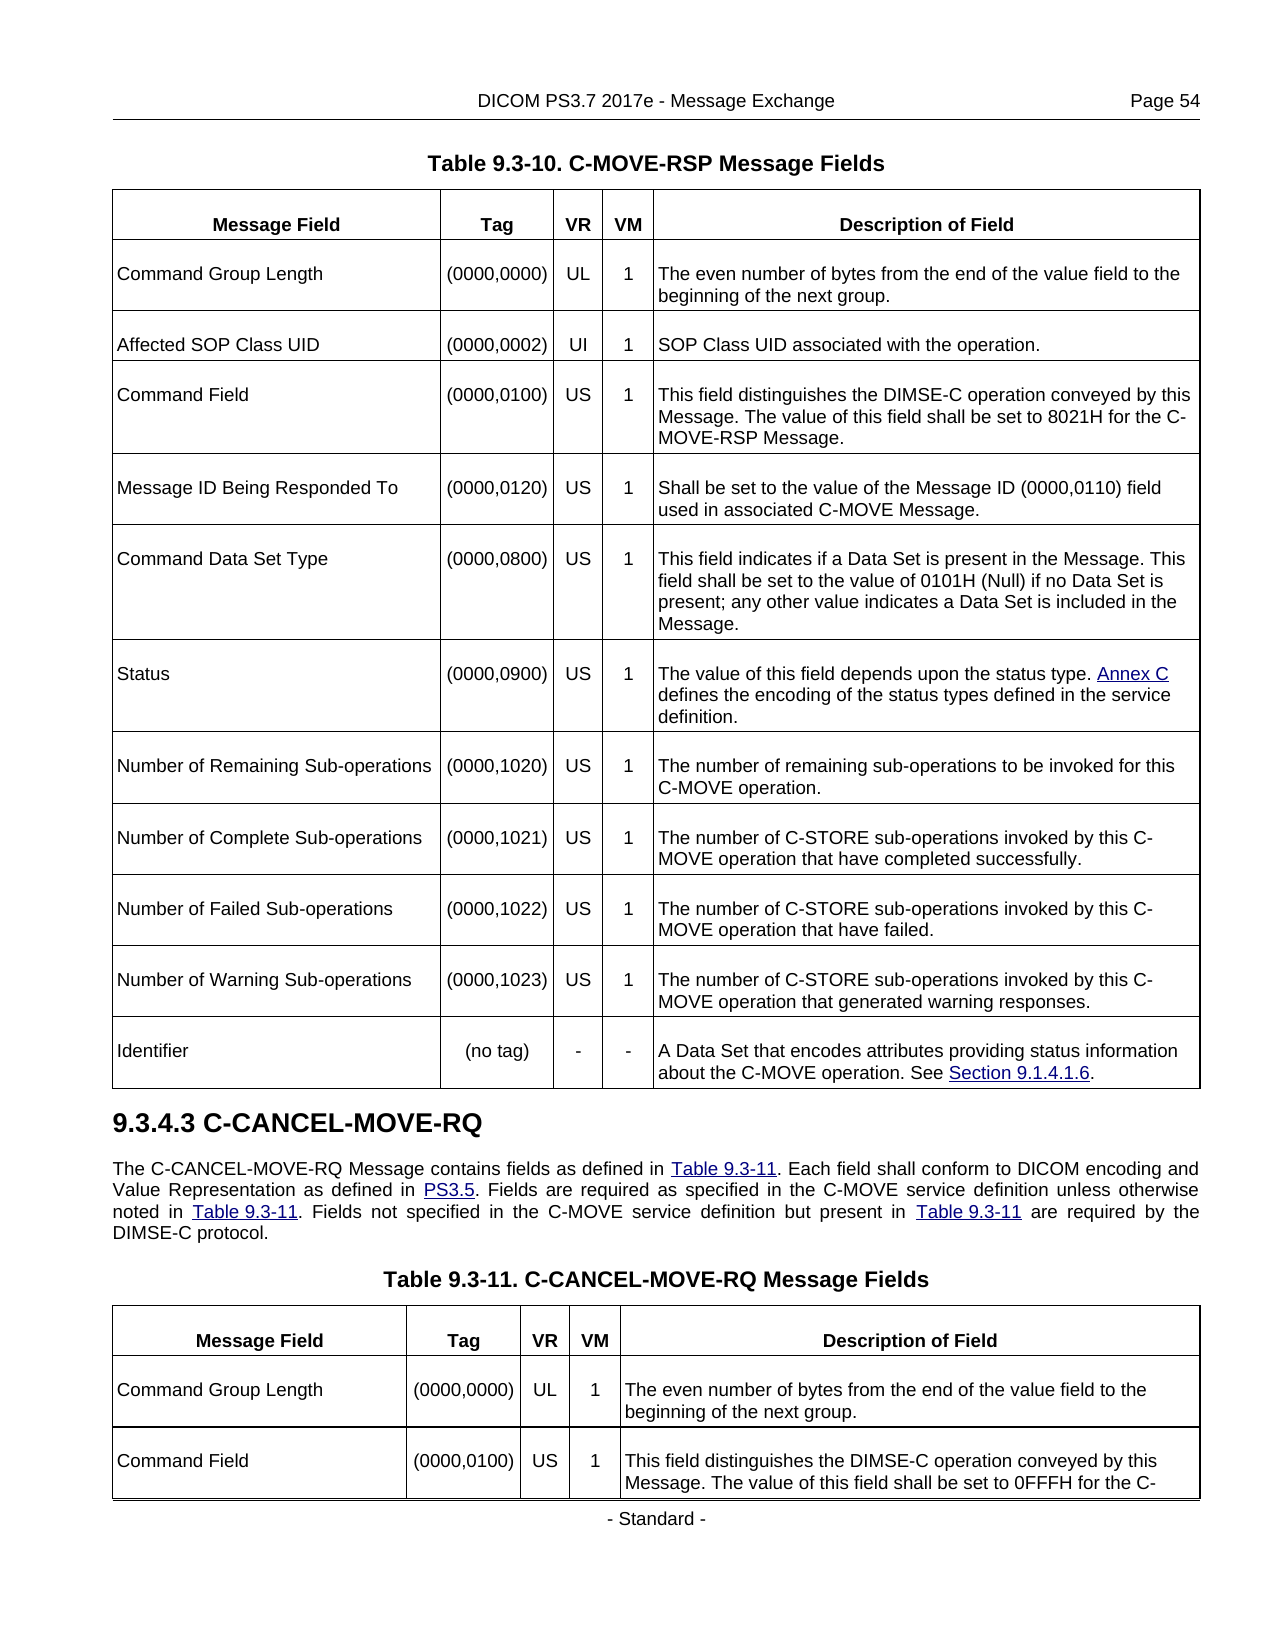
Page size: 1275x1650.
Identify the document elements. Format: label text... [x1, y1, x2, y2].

text 9.3.4.3 C-CANCEL-MOVE-RQ [112, 1107, 1200, 1138]
table_cell (0000,1022) [441, 875, 553, 945]
table_cell Identifier [113, 1017, 440, 1087]
table_cell Affected SOP Class UID [113, 311, 440, 360]
table_cell (0000,1023) [441, 946, 553, 1016]
table_header Message Field [113, 190, 440, 239]
table_cell 1 [603, 361, 653, 453]
table_cell US [554, 875, 602, 945]
table_cell This field indicates if a Data Set is present in the Message. This field shall be set to the value of 0101H (Null) if no Data Set is present; any other value indicates a Data Set is included in the Message. [654, 525, 1199, 638]
table_cell Message ID Being Responded To [113, 454, 440, 524]
table_cell UL [554, 240, 602, 310]
table_cell 1 [570, 1428, 620, 1498]
text The C-CANCEL-MOVE-RQ Message contains fields as defined in Table 9.3-11. Each field shall conform to DICOM encoding and Value Representation as defined in PS3.5. Fields are required as specified in the C-MOVE service definition unless otherwise noted in Table 9.3-11. Fields not specified in the C-MOVE service definition but present in Table 9.3-11 are required by the DIMSE-C protocol. [112, 1157, 1200, 1243]
text Table 9.3-11. C-CANCEL-MOVE-RQ Message Fields [112, 1266, 1200, 1292]
table_cell Number of Warning Sub-operations [113, 946, 440, 1016]
table_cell The value of this field depends upon the status type. Annex C defines the encoding of the status types defined in the service definition. [654, 640, 1199, 731]
table_cell The even number of bytes from the end of the value field to the beginning of the next group. [654, 240, 1199, 310]
table_cell US [554, 732, 602, 802]
table_cell (0000,0000) [407, 1356, 520, 1426]
table_cell US [554, 640, 602, 731]
table_cell 1 [570, 1356, 620, 1426]
table_cell Number of Failed Sub-operations [113, 875, 440, 945]
table_header Description of Field [621, 1306, 1199, 1355]
table_cell (0000,1020) [441, 732, 553, 802]
table_cell (0000,0000) [441, 240, 553, 310]
table_cell 1 [603, 311, 653, 360]
table_cell US [554, 361, 602, 453]
table_cell (0000,0900) [441, 640, 553, 731]
table_header Description of Field [654, 190, 1199, 239]
table_cell Number of Remaining Sub-operations [113, 732, 440, 802]
table_cell Command Group Length [113, 240, 440, 310]
table_cell (no tag) [441, 1017, 553, 1087]
table_cell SOP Class UID associated with the operation. [654, 311, 1199, 360]
table_cell US [554, 946, 602, 1016]
table_cell 1 [603, 946, 653, 1016]
table_cell This field distinguishes the DIMSE-C operation conveyed by this Message. The value of this field shall be set to 0FFFH for the C- [621, 1428, 1199, 1498]
table_header VR [554, 190, 602, 239]
table_cell 1 [603, 732, 653, 802]
table_cell 1 [603, 525, 653, 638]
table_header Tag [441, 190, 553, 239]
table_cell US [554, 525, 602, 638]
table_header Message Field [113, 1306, 406, 1355]
table_cell This field distinguishes the DIMSE-C operation conveyed by this Message. The value of this field shall be set to 8021H for the C-MOVE-RSP Message. [654, 361, 1199, 453]
table_cell (0000,1021) [441, 804, 553, 874]
table_cell The number of C-STORE sub-operations invoked by this C-MOVE operation that have completed successfully. [654, 804, 1199, 874]
table_cell The number of C-STORE sub-operations invoked by this C-MOVE operation that have failed. [654, 875, 1199, 945]
table_cell UI [554, 311, 602, 360]
text Table 9.3-10. C-MOVE-RSP Message Fields [112, 150, 1200, 176]
table_cell Number of Complete Sub-operations [113, 804, 440, 874]
table_cell (0000,0100) [441, 361, 553, 453]
table_cell 1 [603, 640, 653, 731]
table_header VM [570, 1306, 620, 1355]
table_cell (0000,0002) [441, 311, 553, 360]
table_cell 1 [603, 454, 653, 524]
table_cell Command Group Length [113, 1356, 406, 1426]
table_cell The number of C-STORE sub-operations invoked by this C-MOVE operation that generated warning responses. [654, 946, 1199, 1016]
table_cell - [603, 1017, 653, 1087]
table_cell A Data Set that encodes attributes providing status information about the C-MOVE operation. See Section 9.1.4.1.6. [654, 1017, 1199, 1087]
table_cell (0000,0800) [441, 525, 553, 638]
table_cell - [554, 1017, 602, 1087]
table_cell (0000,0120) [441, 454, 553, 524]
table_cell (0000,0100) [407, 1428, 520, 1498]
table_cell 1 [603, 804, 653, 874]
table_header VM [603, 190, 653, 239]
table_cell Shall be set to the value of the Message ID (0000,0110) field used in associated C-MOVE Message. [654, 454, 1199, 524]
table_cell US [554, 454, 602, 524]
table_cell Status [113, 640, 440, 731]
table_cell Command Field [113, 1428, 406, 1498]
table_cell Command Data Set Type [113, 525, 440, 638]
table_cell The number of remaining sub-operations to be invoked for this C-MOVE operation. [654, 732, 1199, 802]
table_header VR [521, 1306, 569, 1355]
table_cell 1 [603, 240, 653, 310]
table_cell UL [521, 1356, 569, 1426]
table_cell US [554, 804, 602, 874]
table_cell 1 [603, 875, 653, 945]
table_cell Command Field [113, 361, 440, 453]
table_header Tag [407, 1306, 520, 1355]
table_cell US [521, 1428, 569, 1498]
table_cell The even number of bytes from the end of the value field to the beginning of the next group. [621, 1356, 1199, 1426]
